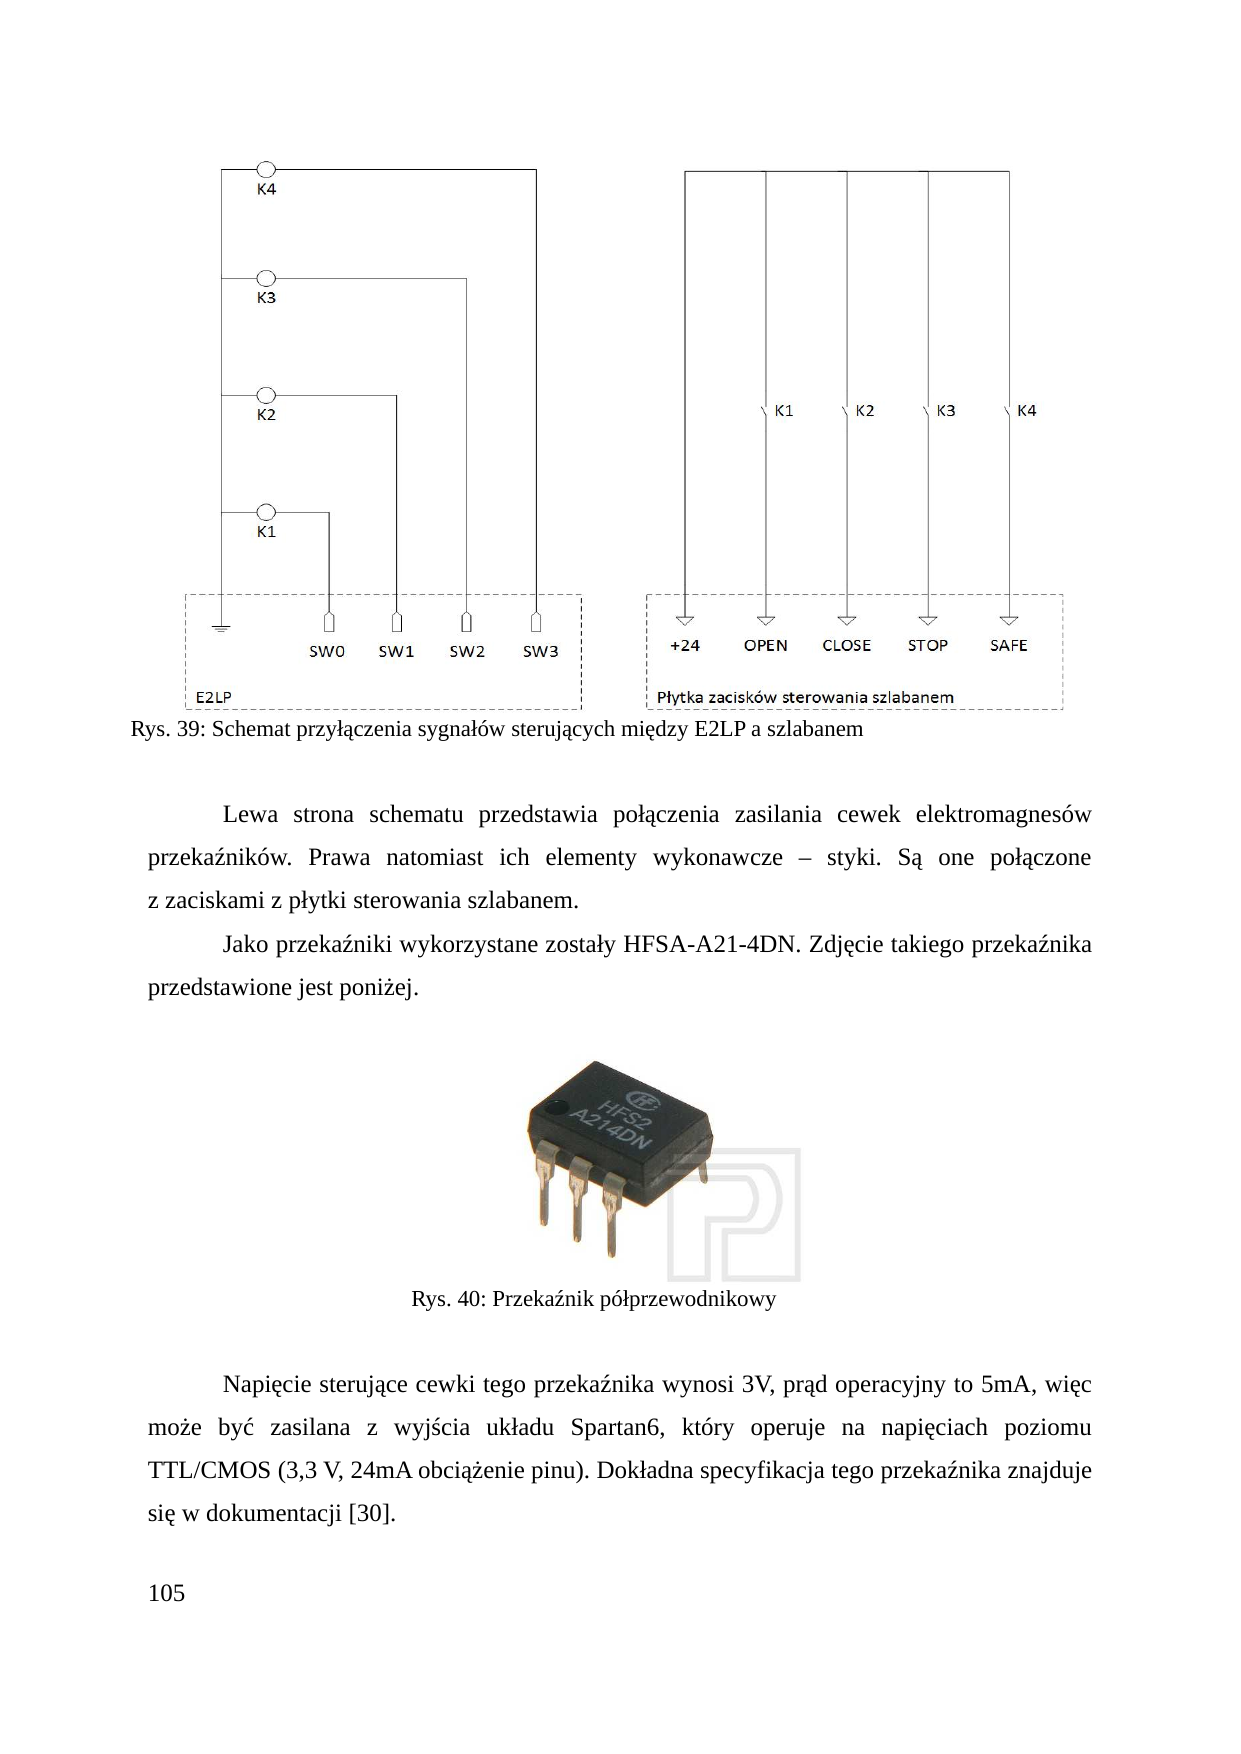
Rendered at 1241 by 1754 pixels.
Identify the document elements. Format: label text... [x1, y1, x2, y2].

text Napięcie sterujące cewki tego przekaźnika wynosi 3V, prąd operacyjny to 5mA, więc może być zasilana z wyjścia układu Spartan6, który operuje na napięciach poziomu TTL/CMOS (3,3 V, 24mA obciążenie pinu). Dokładna specyfikacja tego przekaźnika znajduje się w dokumentacji [30]. [148, 1369, 1093, 1527]
text Jako przekaźniki wykorzystane zostały HFSA-A21-4DN. Zdjęcie takiego przekaźnika przedstawione jest poniżej. [148, 929, 1093, 1001]
picture [436, 1027, 804, 1285]
picture [177, 160, 1064, 716]
text Rys. 40: Przekaźnik półprzewodnikowy [411, 1285, 829, 1311]
text Rys. 39: Schemat przyłączenia sygnałów sterujących między E2LP a szlabanem [130, 716, 1110, 742]
text Lewa strona schematu przedstawia połączenia zasilania cewek elektromagnesów przekaźników. Prawa natomiast ich elementy wykonawcze – styki. Są one połączone z zaciskami z płytki sterowania szlabanem. [148, 799, 1093, 914]
